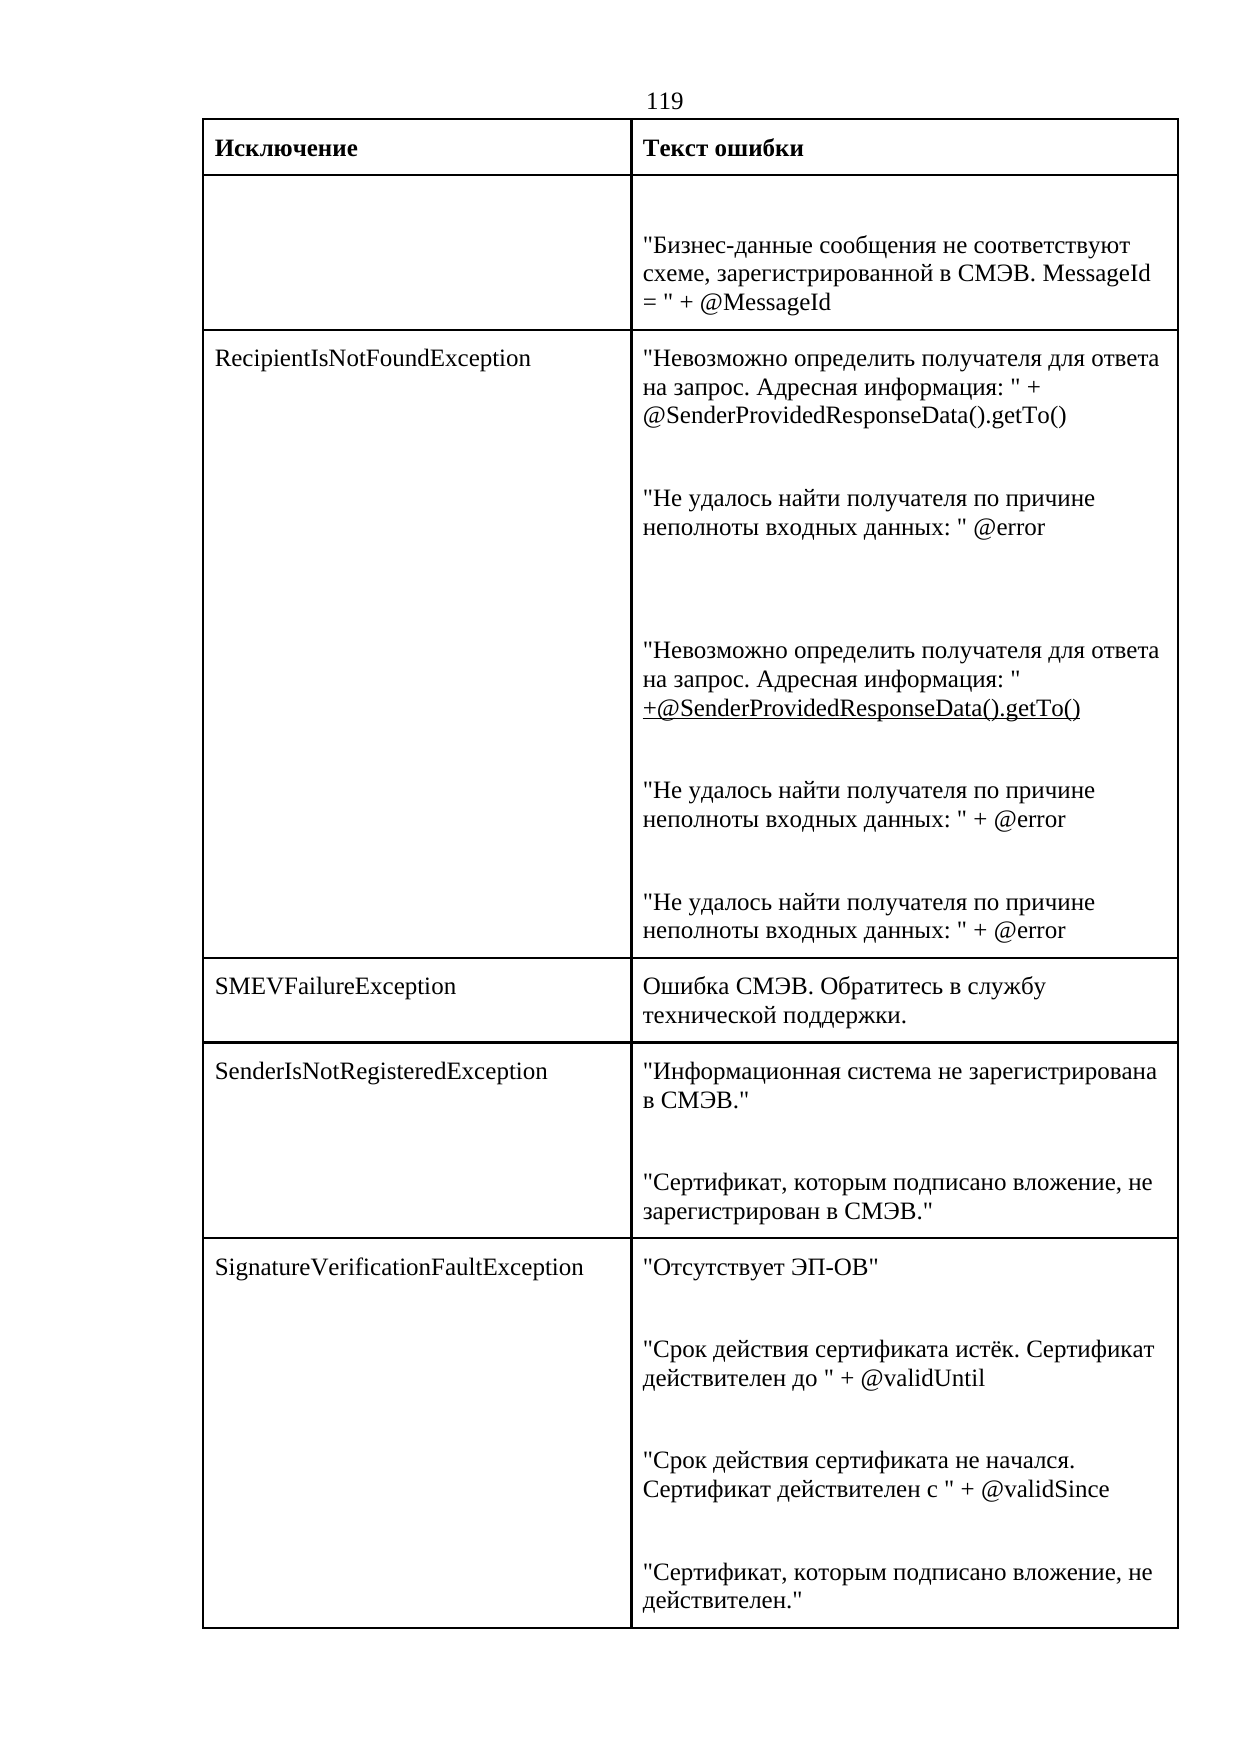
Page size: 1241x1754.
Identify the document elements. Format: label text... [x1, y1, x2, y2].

table_cell [204, 176, 630, 328]
table_cell "Невозможно определить получателя для ответа на запрос. Адресная информация: " + @SenderProvidedResponseData().getTo() "Не удалось найти получателя по причине неполноты входных данных: " @error "Невозможно определить получателя для ответа на запрос. Адресная информация: " +@SenderProvidedResponseData().getTo() "Не удалось найти получателя по причине неполноты входных данных: " + @error "Не удалось найти получателя по причине неполноты входных данных: " + @error [633, 331, 1177, 957]
table_cell SMEVFailureException [204, 959, 630, 1041]
table_header Текст ошибки [633, 120, 1177, 174]
table_header Исключение [204, 120, 630, 174]
table_cell RecipientIsNotFoundException [204, 331, 630, 957]
table_cell "Бизнес-данные сообщения не соответствуют схеме, зарегистрированной в СМЭВ. MessageId = " + @MessageId [633, 176, 1177, 328]
table_cell SenderIsNotRegisteredException [204, 1044, 630, 1237]
table_cell SignatureVerificationFaultException [204, 1239, 630, 1627]
table_cell "Информационная система не зарегистрирована в СМЭВ." "Сертификат, которым подписано вложение, не зарегистрирован в СМЭВ." [633, 1044, 1177, 1237]
table_cell Ошибка СМЭВ. Обратитесь в службу технической поддержки. [633, 959, 1177, 1041]
table_cell "Отсутствует ЭП-ОВ" "Срок действия сертификата истёк. Сертификат действителен до " + @validUntil "Срок действия сертификата не начался. Сертификат действителен с " + @validSince "Сертификат, которым подписано вложение, не действителен." [633, 1239, 1177, 1627]
